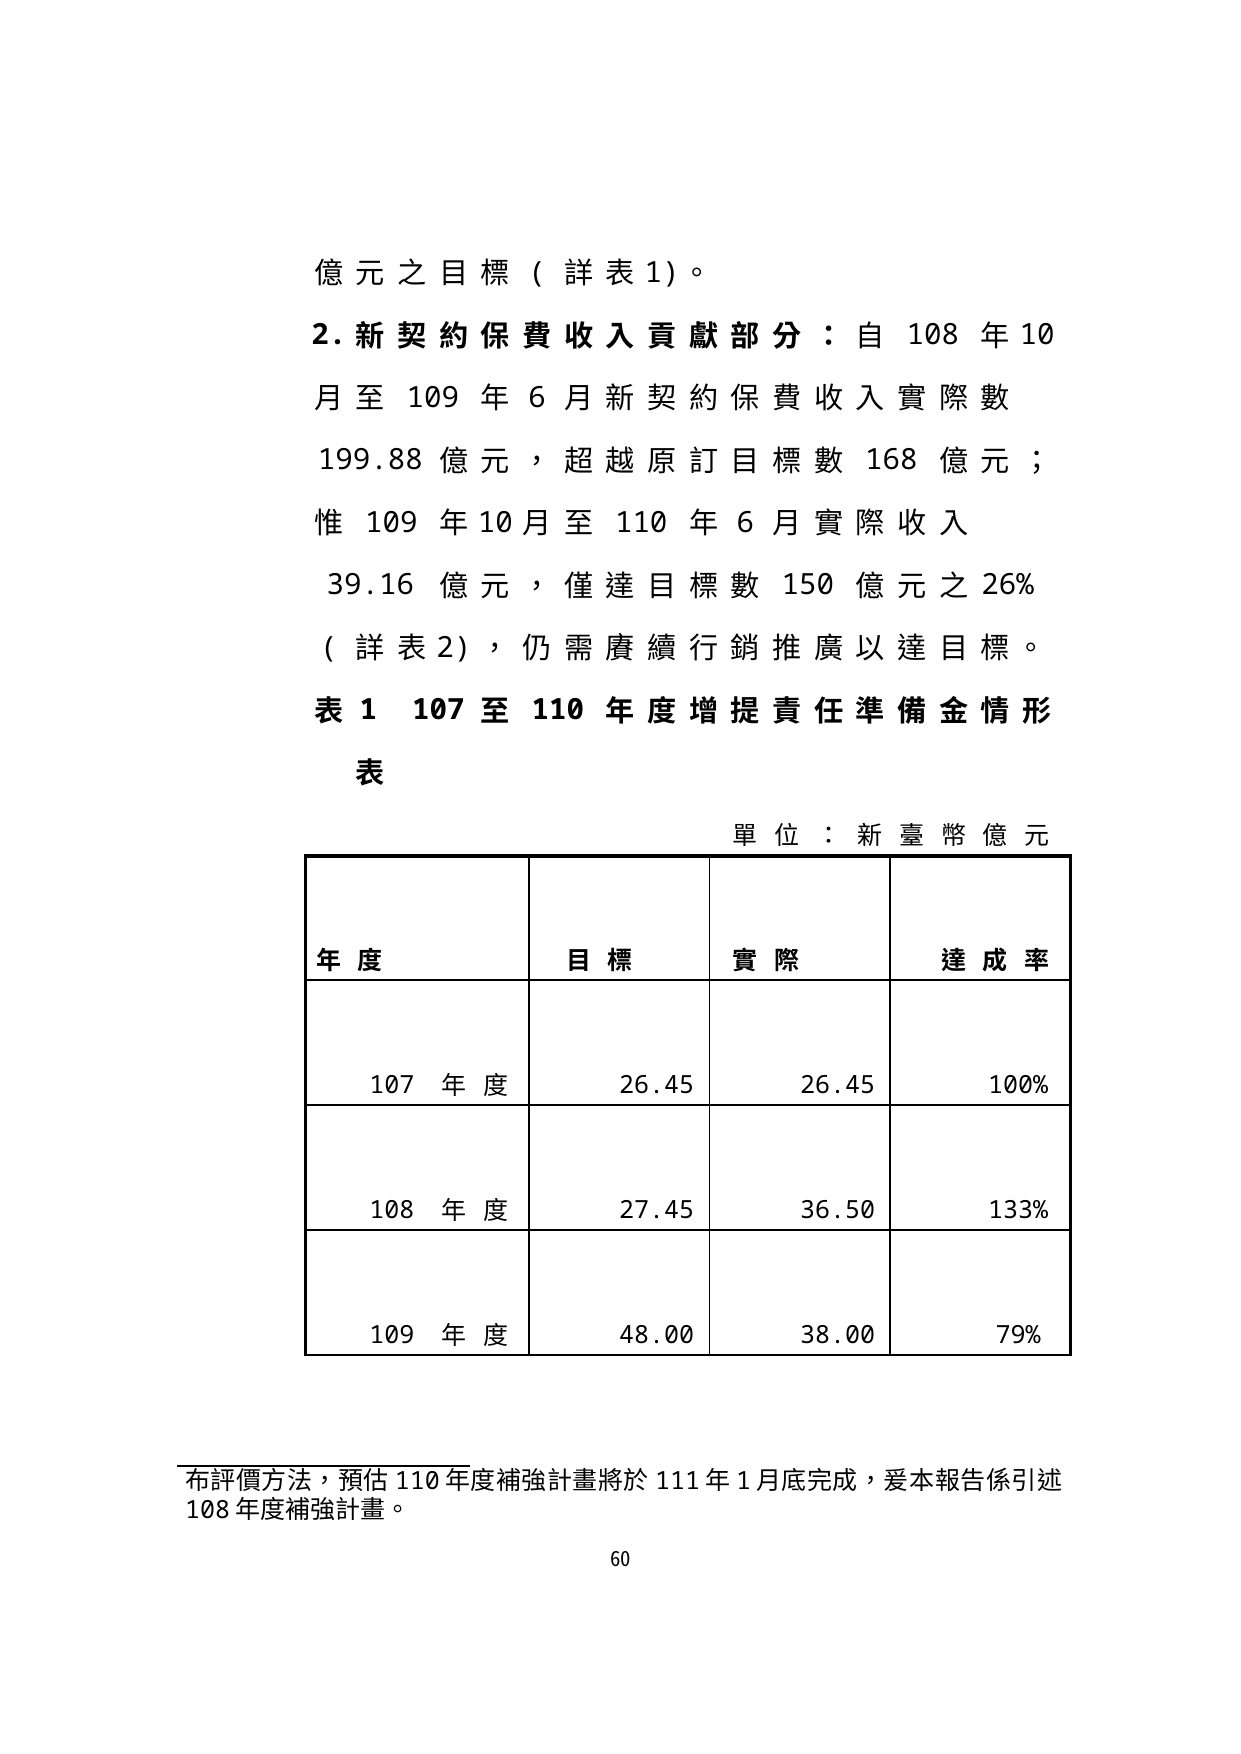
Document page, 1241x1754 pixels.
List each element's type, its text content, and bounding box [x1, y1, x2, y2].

text 2.新契約保費收入貢獻部分：自108年10月至109年6月新契約保費收入實際數199.88億元，超越原訂目標數168億元；惟109年10月至110年6月實際收入39.16億元，僅達目標數150億元之26%(詳表2)，仍需賡續行銷推廣以達目標。 [271, 292, 1058, 667]
table_cell 133% [891, 1106, 1069, 1229]
table_cell 26.45 [530, 981, 709, 1104]
table_cell 48.00 [530, 1231, 709, 1354]
table_header 達成率 [891, 858, 1069, 979]
table_cell 38.00 [710, 1231, 889, 1354]
text 布評價方法，預估110年度補強計畫將於111年1月底完成，爰本報告係引述108年度補強計畫。 [177, 1466, 1063, 1525]
text 單位：新臺幣億元 [183, 792, 1058, 854]
table_cell 27.45 [530, 1106, 709, 1229]
table_cell 26.45 [710, 981, 889, 1104]
text 表1 107至110年度增提責任準備金情形表 [301, 667, 1058, 792]
table_cell 108年度 [307, 1106, 528, 1229]
table_cell 79% [891, 1231, 1069, 1354]
table_cell 109年度 [307, 1231, 528, 1354]
table_cell 36.50 [710, 1106, 889, 1229]
table_header 目標 [530, 858, 709, 979]
text 億元之目標(詳表1)。 [271, 229, 1058, 292]
table_cell 107年度 [307, 981, 528, 1104]
table_header 年度 [307, 858, 528, 979]
table_header 實際 [710, 858, 889, 979]
table_cell 100% [891, 981, 1069, 1104]
